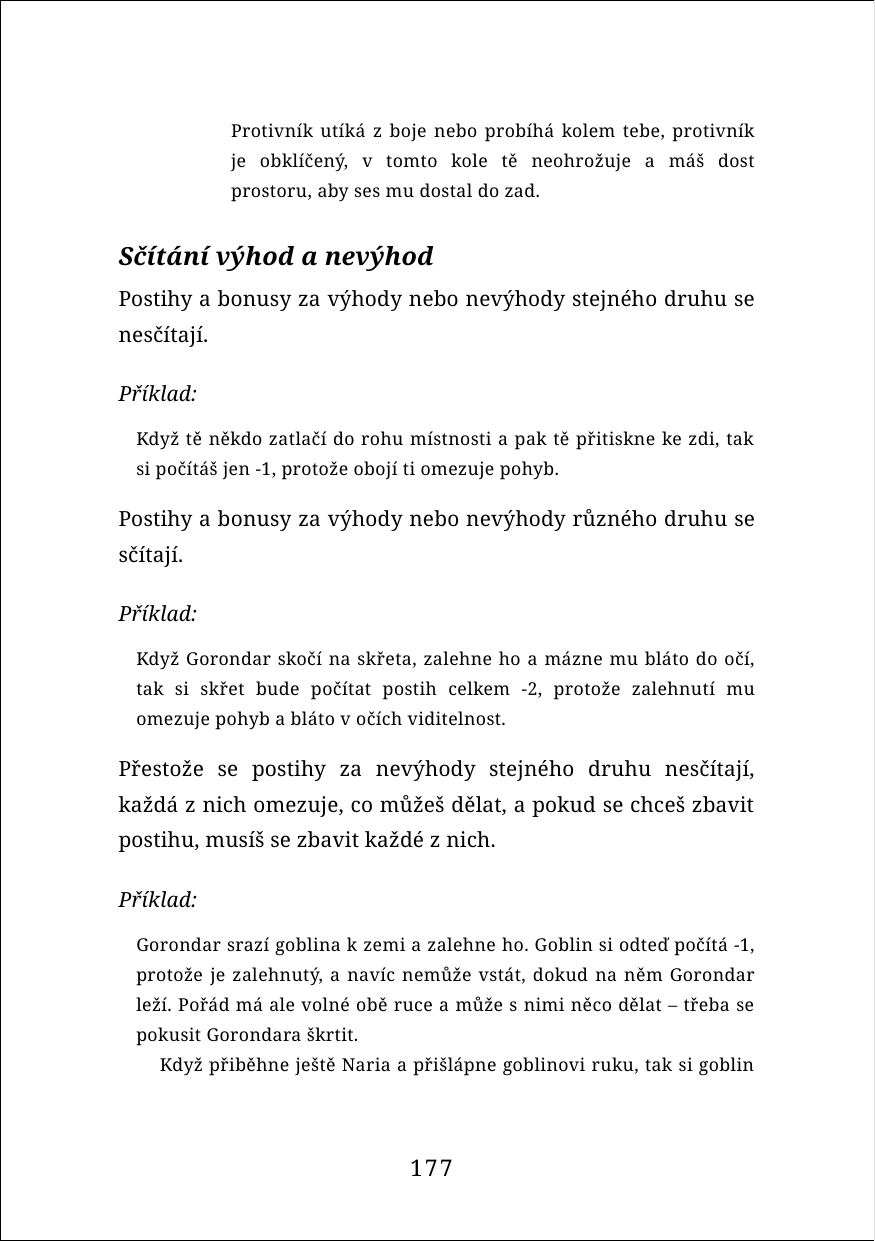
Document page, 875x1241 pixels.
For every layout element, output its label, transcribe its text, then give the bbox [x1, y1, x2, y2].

text Když tě někdo zatlačí do rohu místnosti a pak tě přitiskne ke zdi, tak si počítáš jen -1, protože obojí ti omezuje pohyb. [136, 426, 756, 481]
text Postihy a bonusy za výhody nebo nevýhody stejného druhu se nesčítají. [118, 284, 756, 348]
text Příklad: [118, 599, 756, 627]
text Postihy a bonusy za výhody nebo nevýhody různého druhu se sčítají. [118, 504, 756, 568]
text Přestože se postihy za nevýhody stejného druhu nesčítají, každá z nich omezuje, co můžeš dělat, a pokud se chceš zbavit postihu, musíš se zbavit každé z nich. [118, 754, 756, 854]
subtitle Sčítání výhod a nevýhod [118, 238, 756, 272]
text Když Gorondar skočí na skřeta, zalehne ho a mázne mu bláto do očí, tak si skřet bude počítat postih celkem -2, protože zalehnutí mu omezuje pohyb a bláto v očích viditelnost. [136, 646, 756, 731]
list Protivník utíká z boje nebo probíhá kolem tebe, protivník je obklíčený, v tomto kole tě neohrožuje a máš dost prostoru, aby ses mu dostal do zad. [193, 118, 756, 203]
text Příklad: [118, 885, 756, 913]
text Gorondar srazí goblina k zemi a zalehne ho. Goblin si odteď počítá -1, protože je zalehnutý, a navíc nemůže vstát, dokud na něm Gorondar leží. Pořád má ale volné obě ruce a může s nimi něco dělat – třeba se pokusit Gorondara škrtit. Když přiběhne ještě Naria a přišlápne goblinovi ruku, tak si goblin [136, 932, 756, 1077]
text Příklad: [118, 379, 756, 407]
